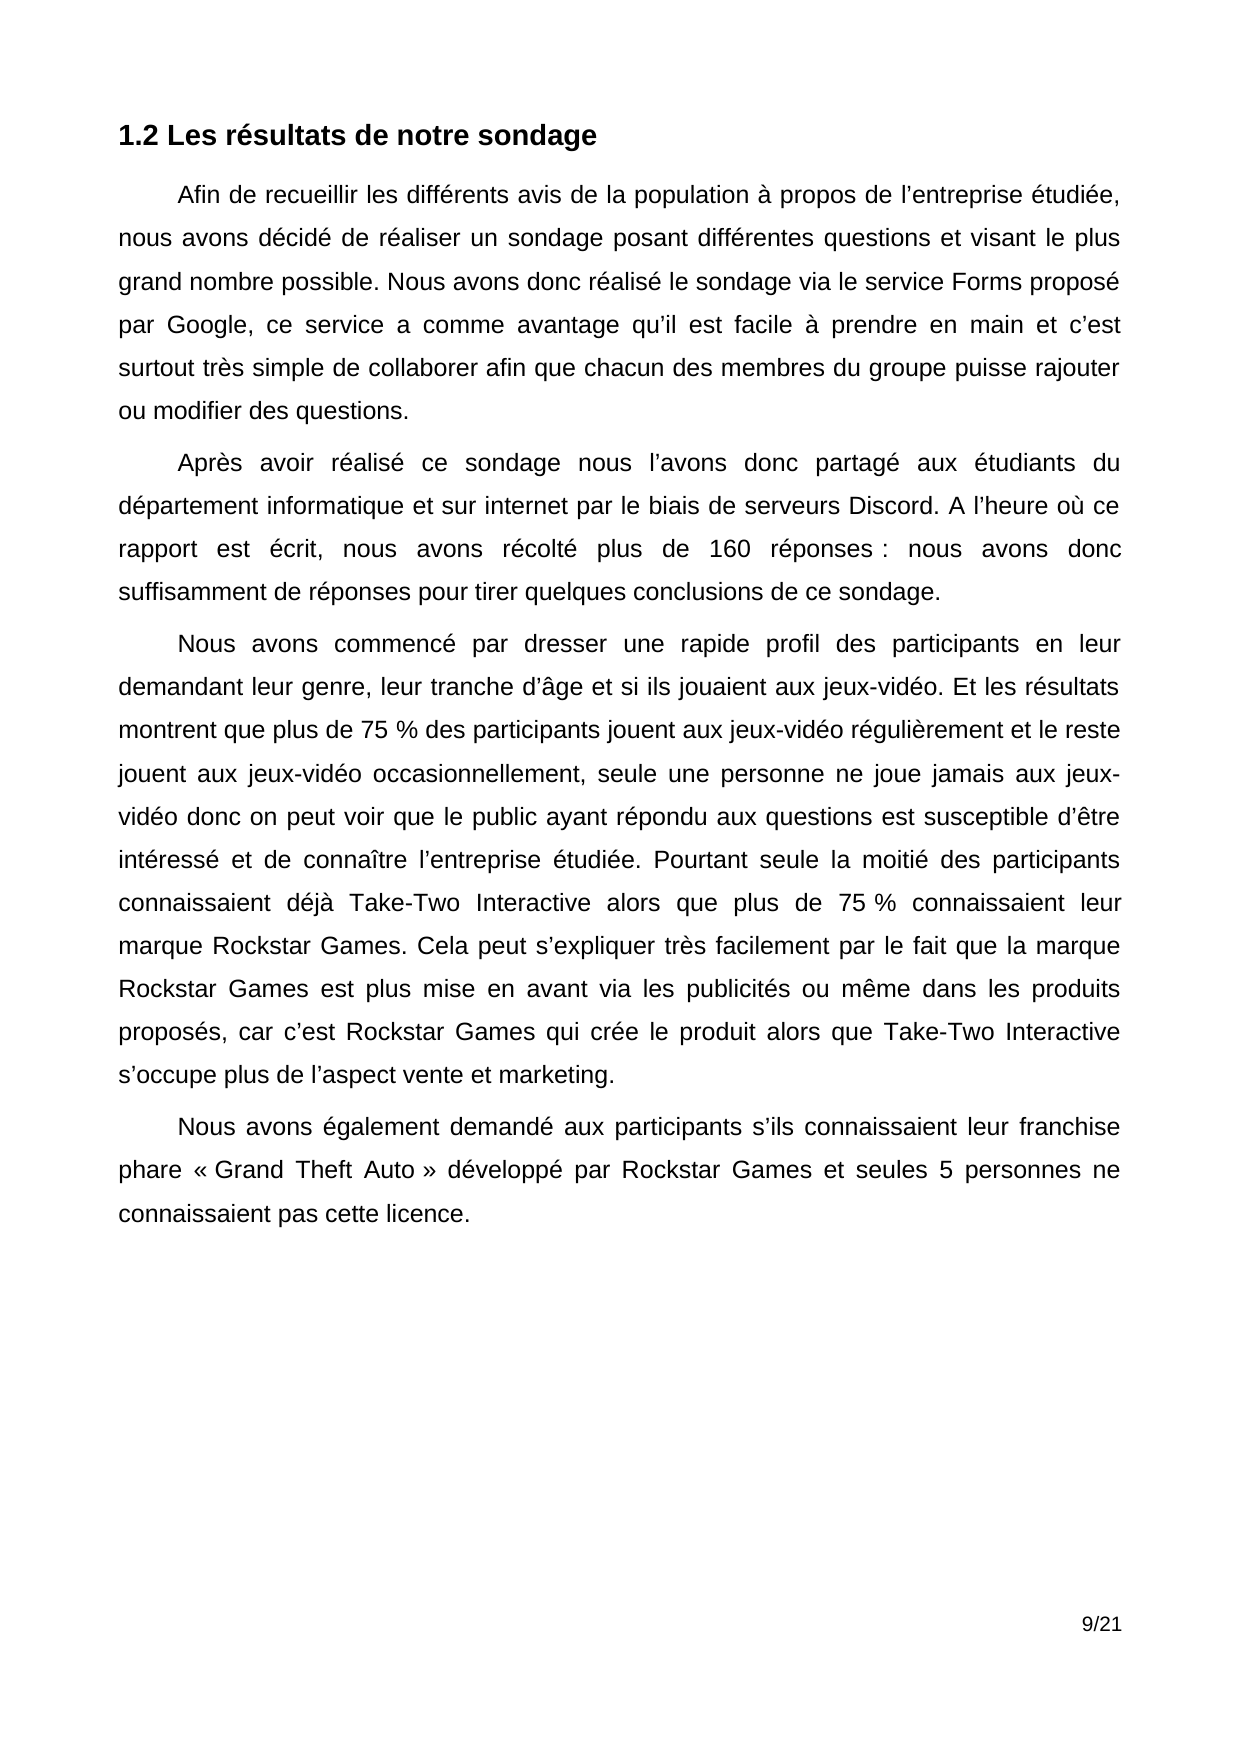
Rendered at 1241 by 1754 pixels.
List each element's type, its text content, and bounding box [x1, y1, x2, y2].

subtitle Les résultats de notre sondage [118, 118, 1122, 152]
text Après avoir réalisé ce sondage nous l’avons donc partagé aux étudiants du département informatique et sur internet par le biais de serveurs Discord. A l’heure où ce rapport est écrit, nous avons récolté plus de 160 réponses : nous avons donc suffisamment de réponses pour tirer quelques conclusions de ce sondage. [118, 448, 1122, 606]
text Afin de recueillir les différents avis de la population à propos de l’entreprise étudiée, nous avons décidé de réaliser un sondage posant différentes questions et visant le plus grand nombre possible. Nous avons donc réalisé le sondage via le service Forms proposé par Google, ce service a comme avantage qu’il est facile à prendre en main et c’est surtout très simple de collaborer afin que chacun des membres du groupe puisse rajouter ou modifier des questions. [118, 180, 1122, 424]
text Nous avons commencé par dresser une rapide profil des participants en leur demandant leur genre, leur tranche d’âge et si ils jouaient aux jeux-vidéo. Et les résultats montrent que plus de 75 % des participants jouent aux jeux-vidéo régulièrement et le reste jouent aux jeux-vidéo occasionnellement, seule une personne ne joue jamais aux jeux-vidéo donc on peut voir que le public ayant répondu aux questions est susceptible d’être intéressé et de connaître l’entreprise étudiée. Pourtant seule la moitié des participants connaissaient déjà Take-Two Interactive alors que plus de 75 % connaissaient leur marque Rockstar Games. Cela peut s’expliquer très facilement par le fait que la marque Rockstar Games est plus mise en avant via les publicités ou même dans les produits proposés, car c’est Rockstar Games qui crée le produit alors que Take-Two Interactive s’occupe plus de l’aspect vente et marketing. [118, 629, 1122, 1089]
text Nous avons également demandé aux participants s’ils connaissaient leur franchise phare « Grand Theft Auto » développé par Rockstar Games et seules 5 personnes ne connaissaient pas cette licence. [118, 1112, 1122, 1227]
